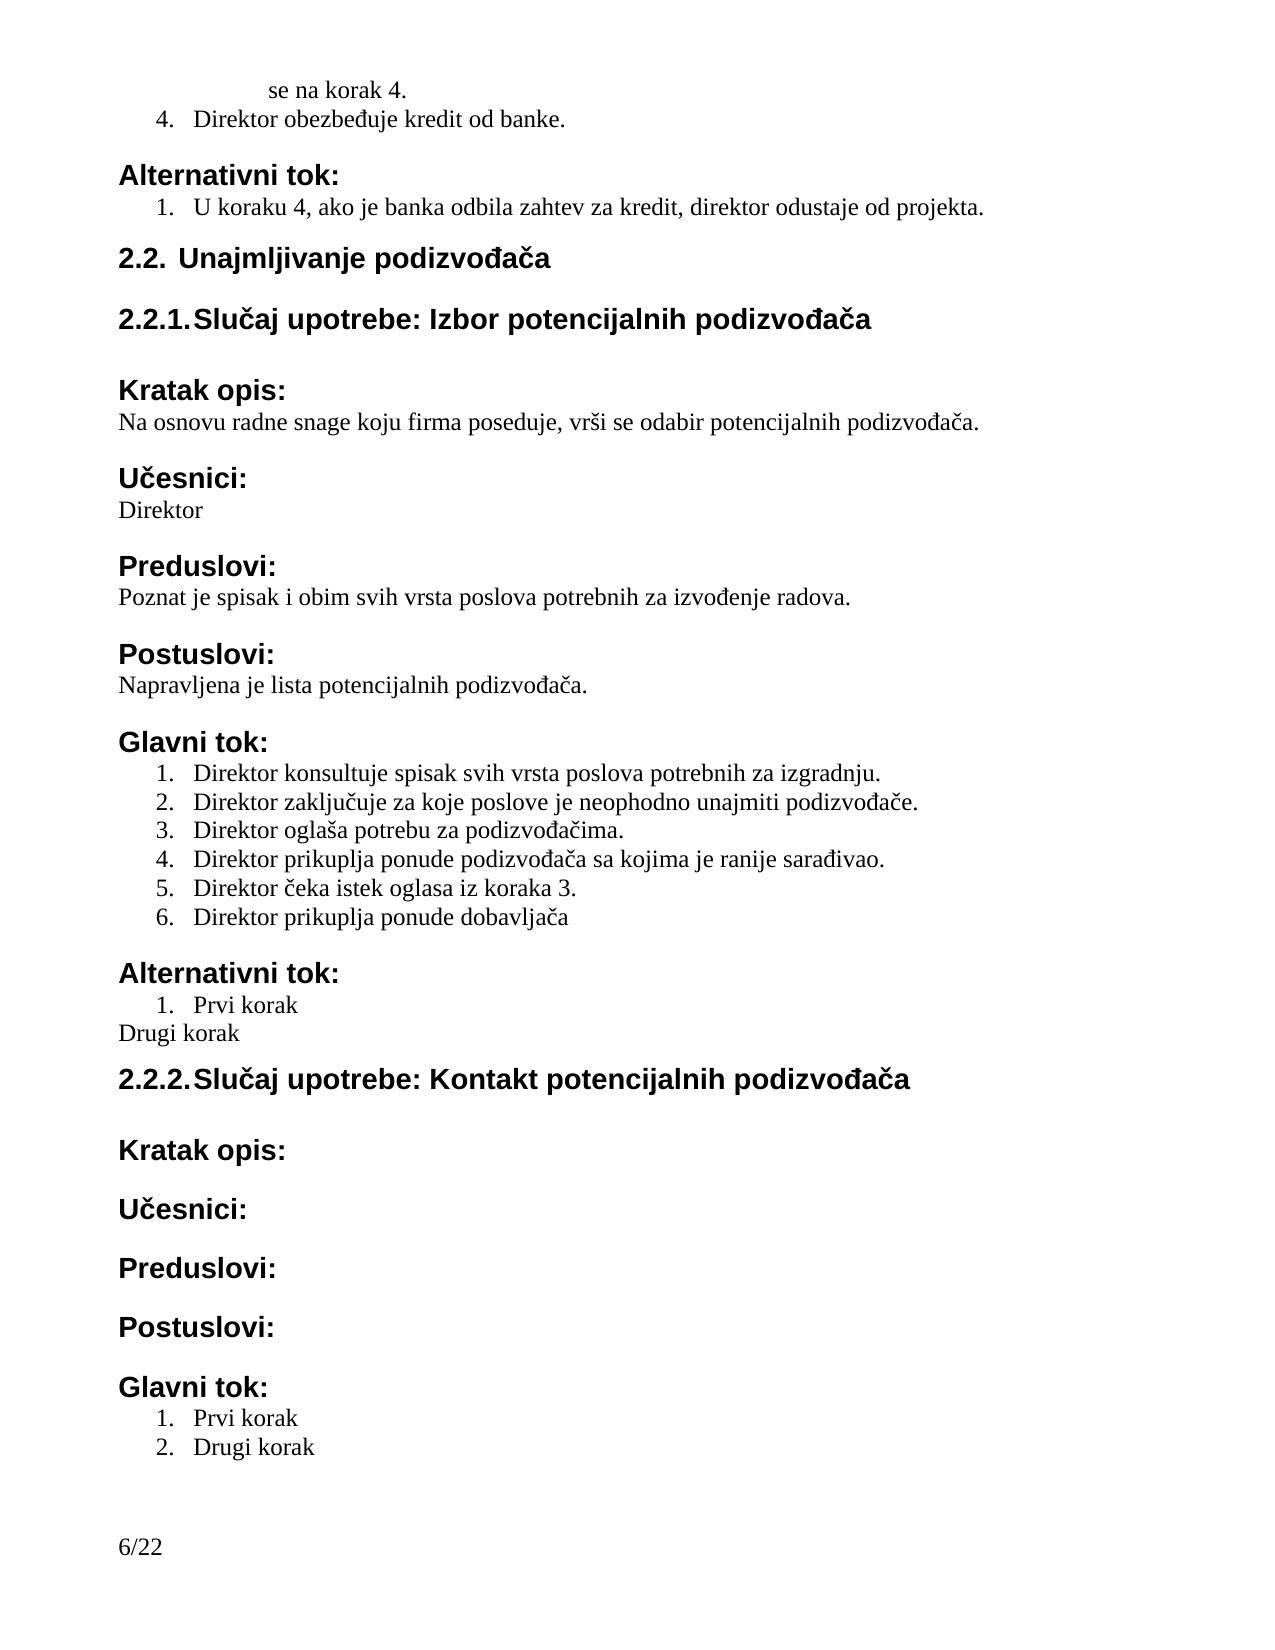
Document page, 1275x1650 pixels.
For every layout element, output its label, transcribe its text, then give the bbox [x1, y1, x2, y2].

subtitle Kratak opis: [118, 373, 1157, 407]
text Napravljena je lista potencijalnih podizvođača. [118, 670, 1157, 699]
list Prvi korak [156, 990, 1157, 1018]
subtitle Unajmljivanje podizvođača [118, 241, 1157, 275]
list Direktor konsultuje spisak svih vrsta poslova potrebnih za izgradnju. [156, 758, 1157, 787]
subtitle Preduslovi: [118, 1251, 1157, 1285]
list Direktor zaključuje za koje poslove je neophodno unajmiti podizvođače. [156, 787, 1157, 816]
list Direktor čeka istek oglasa iz koraka 3. [156, 873, 1157, 902]
subtitle Alternativni tok: [118, 956, 1157, 990]
text Na osnovu radne snage koju firma poseduje, vrši se odabir potencijalnih podizvođača. [118, 407, 1157, 436]
list Prvi korak [156, 1403, 1157, 1432]
list se na korak 4. [231, 75, 1157, 104]
text Direktor [118, 495, 1157, 523]
list Drugi korak [156, 1432, 1157, 1461]
subtitle Glavni tok: [118, 1369, 1157, 1403]
text Drugi korak [118, 1018, 1157, 1047]
subtitle Kratak opis: [118, 1133, 1157, 1167]
list Direktor prikuplja ponude podizvođača sa kojima je ranije sarađivao. [156, 844, 1157, 873]
list Direktor oglaša potrebu za podizvođačima. [156, 816, 1157, 844]
subtitle Postuslovi: [118, 1311, 1157, 1344]
subtitle Preduslovi: [118, 549, 1157, 582]
subtitle Postuslovi: [118, 637, 1157, 670]
subtitle Slučaj upotrebe: Kontakt potencijalnih podizvođača [118, 1062, 1157, 1095]
subtitle Glavni tok: [118, 724, 1157, 758]
subtitle Učesnici: [118, 461, 1157, 495]
text Poznat je spisak i obim svih vrsta poslova potrebnih za izvođenje radova. [118, 582, 1157, 611]
subtitle Učesnici: [118, 1192, 1157, 1226]
subtitle Slučaj upotrebe: Izbor potencijalnih podizvođača [118, 302, 1157, 335]
subtitle Alternativni tok: [118, 158, 1157, 192]
list Direktor obezbeđuje kredit od banke. [156, 104, 1157, 132]
list Direktor prikuplja ponude dobavljača [156, 902, 1157, 931]
list U koraku 4, ako je banka odbila zahtev za kredit, direktor odustaje od projekta. [156, 192, 1157, 220]
